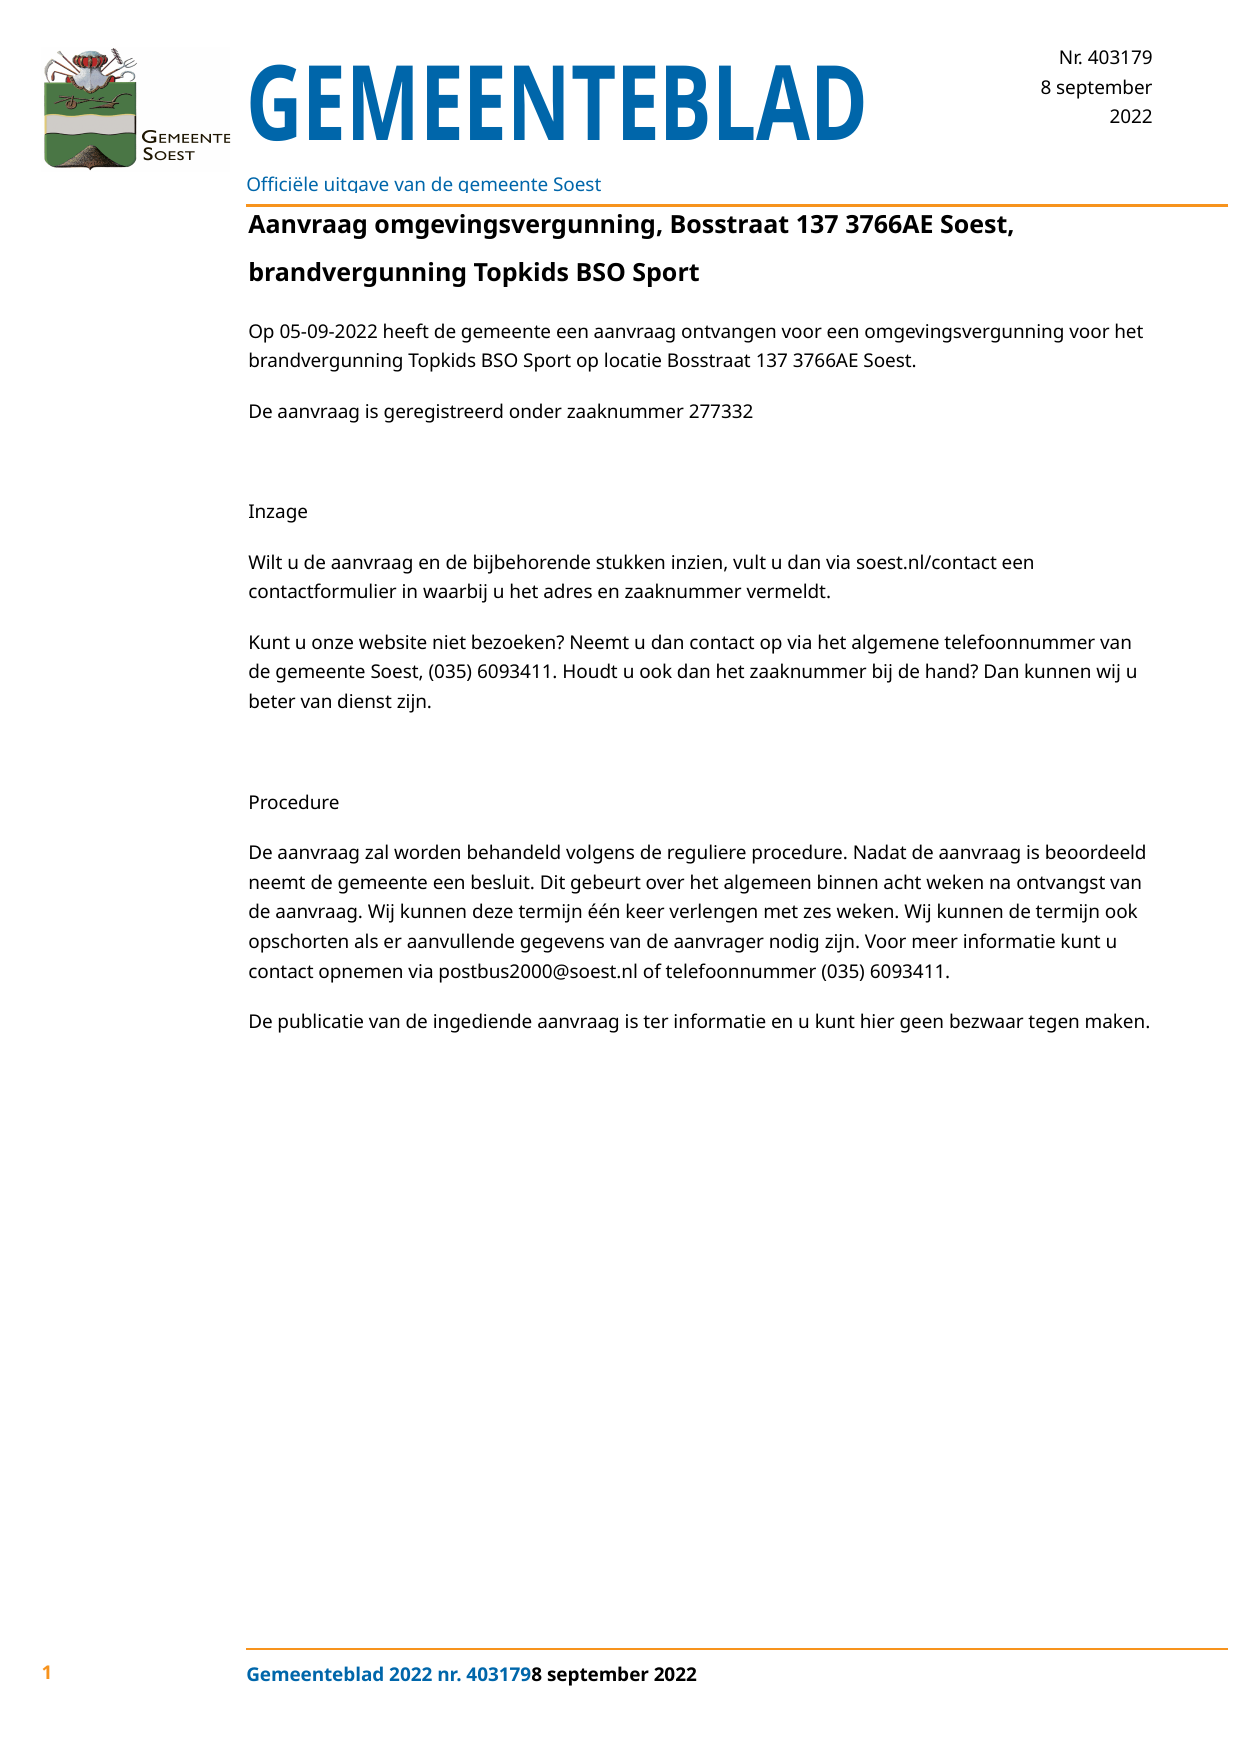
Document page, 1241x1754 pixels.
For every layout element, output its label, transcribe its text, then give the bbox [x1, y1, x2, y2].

text Kunt u onze website niet bezoeken? Neemt u dan contact op via het algemene telefoonnummer van de gemeente Soest, (035) 6093411. Houdt u ook dan het zaaknummer bij de hand? Dan kunnen wij u beter van dienst zijn. [248, 629, 1152, 714]
text De publicatie van de ingediende aanvraag is ter informatie en u kunt hier geen bezwaar tegen maken. [248, 1008, 1152, 1034]
text De aanvraag is geregistreerd onder zaaknummer 277332 [248, 398, 1152, 424]
text Procedure [248, 789, 1152, 815]
text Inzage [248, 499, 1152, 524]
text Op 05-09-2022 heeft de gemeente een aanvraag ontvangen voor een omgevingsvergunning voor het brandvergunning Topkids BSO Sport op locatie Bosstraat 137 3766AE Soest. [248, 318, 1152, 373]
text Aanvraag omgevingsvergunning, Bosstraat 137 3766AE Soest, brandvergunning Topkids BSO Sport [248, 207, 1152, 288]
text De aanvraag zal worden behandeld volgens de reguliere procedure. Nadat de aanvraag is beoordeeld neemt de gemeente een besluit. Dit gebeurt over het algemeen binnen acht weken na ontvangst van de aanvraag. Wij kunnen deze termijn één keer verlengen met zes weken. Wij kunnen de termijn ook opschorten als er aanvullende gegevens van de aanvrager nodig zijn. Voor meer informatie kunt u contact opnemen via postbus2000@soest.nl of telefoonnummer (035) 6093411. [248, 839, 1152, 984]
picture [41, 47, 231, 172]
text Wilt u de aanvraag en de bijbehorende stukken inzien, vult u dan via soest.nl/contact een contactformulier in waarbij u het adres en zaaknummer vermeldt. [248, 549, 1152, 604]
